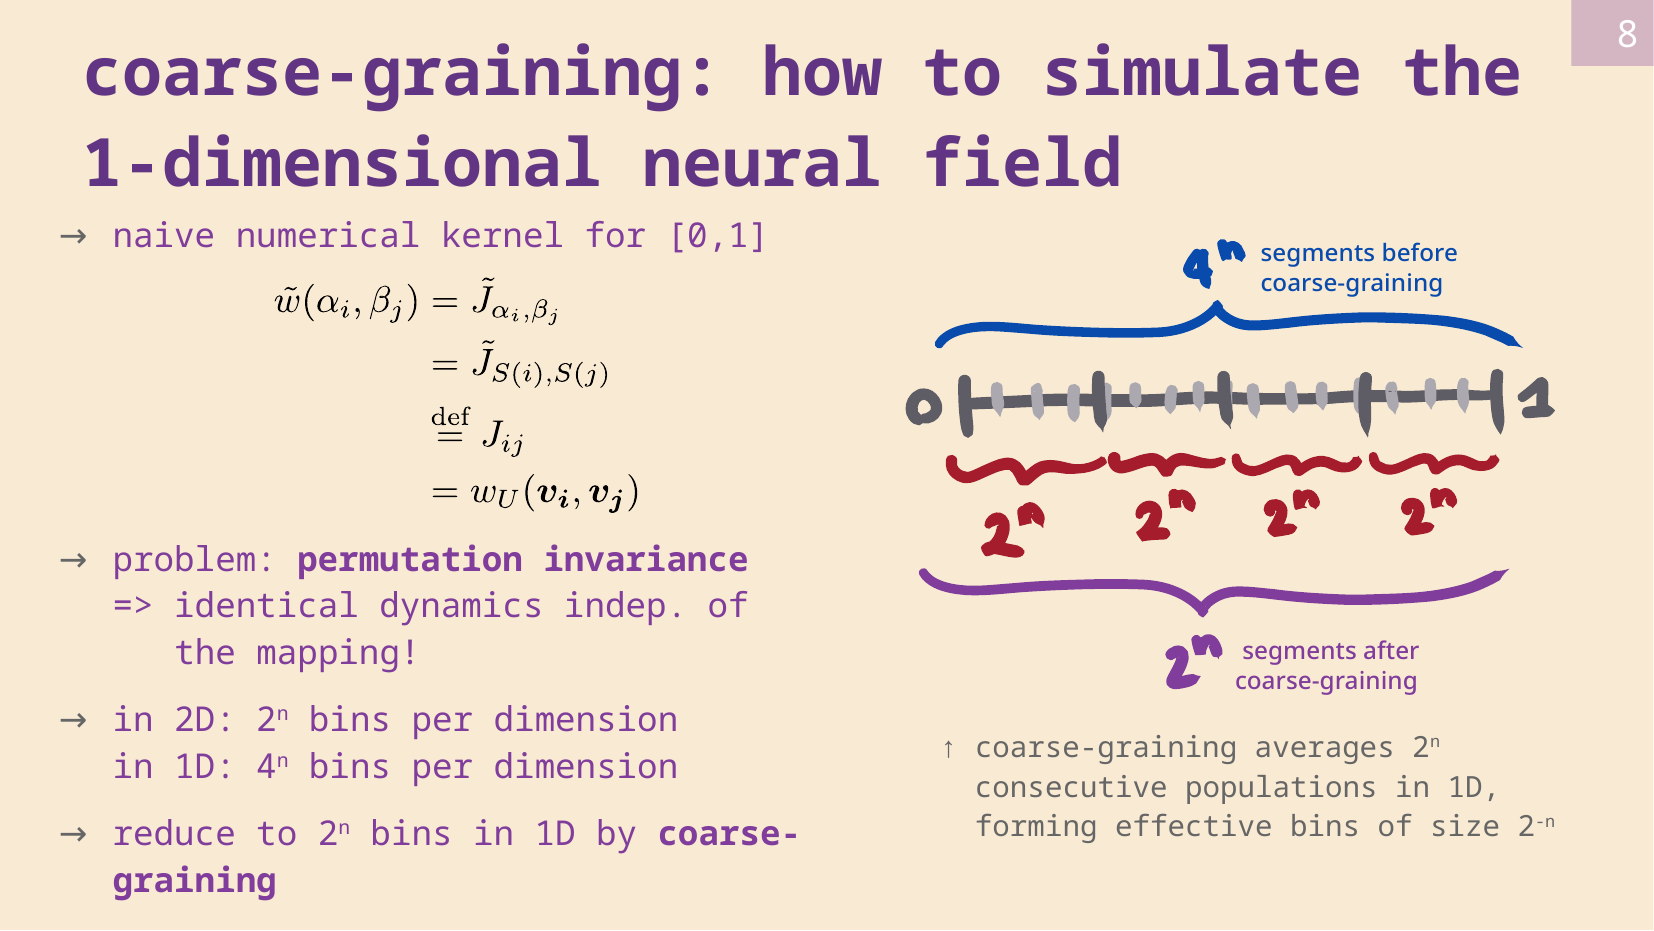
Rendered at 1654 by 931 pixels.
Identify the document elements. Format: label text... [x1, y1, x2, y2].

text_box [558, 495, 569, 508]
text_box [472, 286, 494, 313]
text_box [482, 420, 504, 447]
text_box [274, 295, 300, 313]
text_box [317, 295, 339, 313]
text_box [448, 413, 460, 426]
text_box [389, 305, 401, 323]
text_box [511, 440, 522, 457]
text_box [589, 485, 609, 503]
text_box [492, 363, 510, 382]
text_box [534, 361, 542, 388]
text_box [284, 286, 297, 291]
text_box [369, 285, 391, 320]
text_box 8 [1571, 0, 1654, 61]
text_box [501, 440, 510, 453]
text_box [600, 361, 608, 388]
text_box [407, 283, 417, 322]
text_box [555, 363, 572, 382]
text_box [482, 340, 495, 344]
text_box [499, 489, 519, 509]
text_box [471, 485, 496, 503]
title coarse-graining: how to simulate the 1-dimensional neural field [82, 32, 1571, 197]
text_box ↑ coarse-graining averages 2n consecutive populations in 1D, forming effective bins of size 2-n [925, 718, 1594, 878]
text_box [584, 369, 596, 387]
text_box [574, 498, 580, 510]
text_box [608, 495, 621, 513]
text_box [537, 485, 557, 503]
text_box [511, 312, 519, 322]
text_box [525, 474, 535, 512]
text_box [628, 474, 638, 512]
text_box [482, 277, 495, 281]
text_box [524, 314, 529, 323]
text_box [461, 406, 471, 425]
text_box [305, 283, 314, 322]
text_box [431, 406, 446, 426]
text_box [523, 369, 532, 382]
list naive numerical kernel for [0,1] problem: permutation invariance => identical dynamics indep. of the mapping! in 2D: 2n bins per dimension in 1D: 4n bins per dimension reduce to 2n bins in 1D by coarse-graining [59, 211, 885, 913]
picture [918, 568, 1510, 696]
text_box [532, 299, 548, 323]
text_box [340, 305, 349, 318]
text_box [472, 349, 494, 376]
text_box [355, 307, 360, 320]
text_box [548, 312, 557, 326]
text_box [492, 305, 509, 318]
picture [905, 238, 1556, 559]
text_box [575, 361, 583, 388]
text_box [513, 361, 521, 388]
